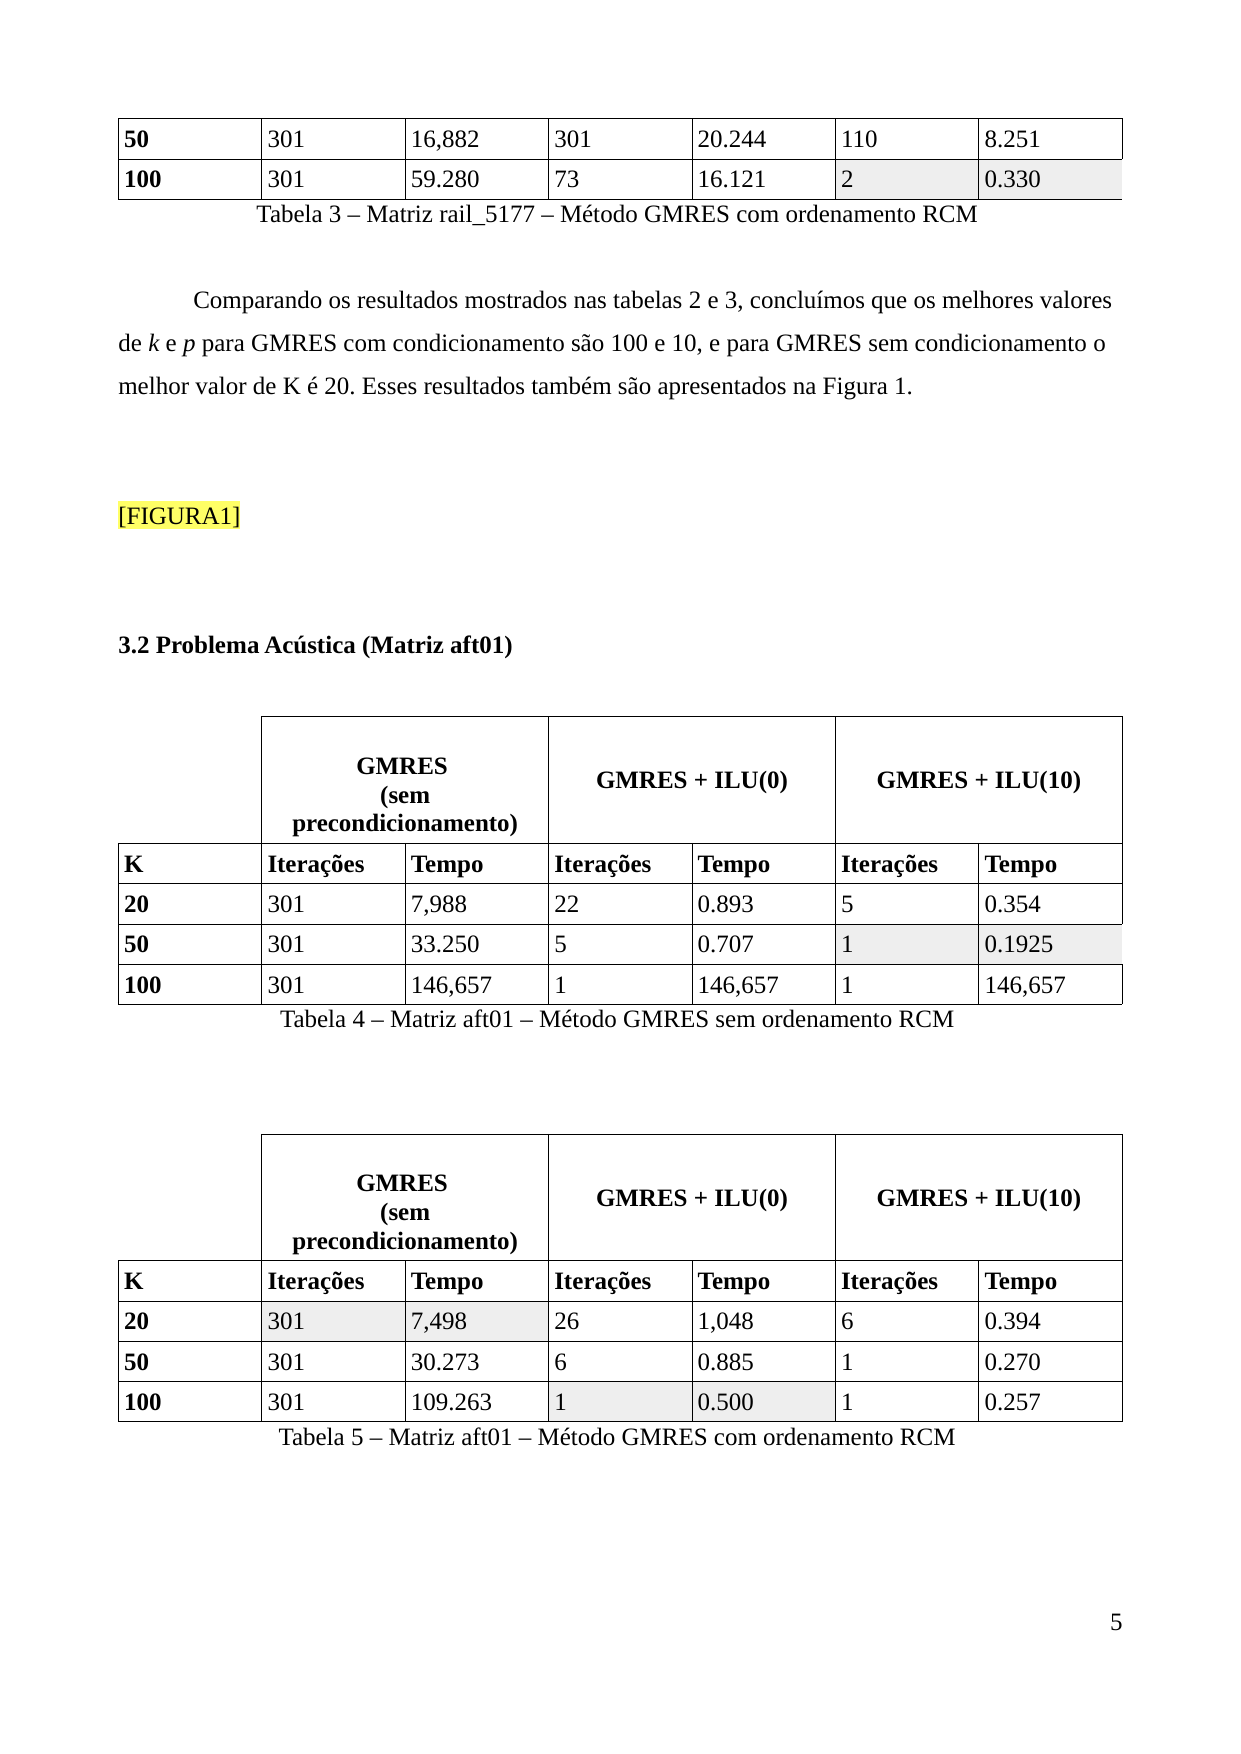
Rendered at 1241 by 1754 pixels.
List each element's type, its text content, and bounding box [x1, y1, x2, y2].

table_cell 1 [836, 925, 978, 964]
table_cell 0.893 [693, 884, 835, 923]
table_cell 146,657 [693, 965, 835, 1004]
table_cell Iterações [549, 844, 692, 883]
table_cell 1 [549, 1382, 692, 1421]
table_cell 0.707 [693, 925, 835, 964]
table_cell 100 [119, 1382, 261, 1421]
table_header [118, 1134, 261, 1260]
table_cell 100 [119, 160, 261, 199]
table_cell 1,048 [693, 1302, 835, 1341]
table_cell 0.257 [979, 1382, 1122, 1421]
table_cell Tempo [406, 844, 548, 883]
table_header GMRES + ILU(10) [836, 1135, 1122, 1260]
table_cell Iterações [262, 844, 405, 883]
table_cell 50 [119, 925, 261, 964]
table_cell Iterações [549, 1261, 692, 1301]
text Tabela 3 – Matriz rail_5177 – Método GMRES com ordenamento RCM [118, 200, 1122, 228]
table_cell 1 [836, 1342, 978, 1381]
table_cell 0.330 [979, 160, 1122, 199]
table_cell 8.251 [979, 119, 1122, 158]
table_cell 0.885 [693, 1342, 835, 1381]
table_cell 7,988 [406, 884, 548, 923]
table_cell 301 [262, 1302, 405, 1341]
table_cell Tempo [406, 1261, 548, 1301]
table_cell 100 [119, 965, 261, 1004]
table_header GMRES + ILU(10) [836, 717, 1122, 843]
table_cell 0.394 [979, 1302, 1122, 1341]
table_cell 26 [549, 1302, 692, 1341]
text [FIGURA1] [118, 501, 1122, 529]
table_cell 301 [262, 160, 405, 199]
table_header GMRES + ILU(0) [549, 1135, 835, 1260]
table_cell 7,498 [406, 1302, 548, 1341]
table_cell 73 [549, 160, 692, 199]
table_cell 0.354 [979, 884, 1122, 923]
table_cell 16,882 [406, 119, 548, 158]
table_cell 6 [549, 1342, 692, 1381]
table_cell Tempo [979, 1261, 1122, 1301]
table_cell 110 [836, 119, 978, 158]
table_cell 301 [262, 925, 405, 964]
table_cell K [119, 844, 261, 883]
table_cell 50 [119, 1342, 261, 1381]
table_cell 0.1925 [979, 925, 1122, 964]
table_cell 301 [262, 1342, 405, 1381]
table_cell 22 [549, 884, 692, 923]
table_cell 59.280 [406, 160, 548, 199]
table_cell 33.250 [406, 925, 548, 964]
text Tabela 4 – Matriz aft01 – Método GMRES sem ordenamento RCM [118, 1005, 1122, 1033]
table_cell 1 [836, 965, 978, 1004]
table_cell Tempo [693, 1261, 835, 1301]
table_cell 50 [119, 119, 261, 158]
table_cell 146,657 [406, 965, 548, 1004]
table_cell 109.263 [406, 1382, 548, 1421]
table_cell 301 [262, 965, 405, 1004]
table_header GMRES + ILU(0) [549, 717, 835, 843]
table_cell Iterações [836, 844, 978, 883]
table_cell 0.270 [979, 1342, 1122, 1381]
table_cell 1 [549, 965, 692, 1004]
table_cell 5 [549, 925, 692, 964]
table_cell 301 [262, 884, 405, 923]
table_cell Tempo [979, 844, 1122, 883]
table_cell 16.121 [693, 160, 835, 199]
table_header GMRES (sem precondicionamento) [262, 1135, 548, 1260]
table_cell 301 [262, 119, 405, 158]
text Comparando os resultados mostrados nas tabelas 2 e 3, concluímos que os melhores valores de k e p para GMRES com condicionamento são 100 e 10, e para GMRES sem condicionamento o melhor valor de K é 20. Esses resultados também são apresentados na Figura 1. [118, 285, 1122, 400]
text 3.2 Problema Acústica (Matriz aft01) [118, 630, 1122, 659]
table_cell 5 [836, 884, 978, 923]
table_cell 20.244 [693, 119, 835, 158]
table_cell 2 [836, 160, 978, 199]
table_cell Iterações [836, 1261, 978, 1301]
table_cell 1 [836, 1382, 978, 1421]
table_header [118, 716, 261, 843]
table_cell 301 [262, 1382, 405, 1421]
table_cell 146,657 [979, 965, 1122, 1004]
table_cell 30.273 [406, 1342, 548, 1381]
text Tabela 5 – Matriz aft01 – Método GMRES com ordenamento RCM [118, 1422, 1122, 1450]
table_cell 6 [836, 1302, 978, 1341]
table_cell 301 [549, 119, 692, 158]
table_cell 20 [119, 884, 261, 923]
table_cell 20 [119, 1302, 261, 1341]
table_cell K [119, 1261, 261, 1301]
table_cell 0.500 [693, 1382, 835, 1421]
table_cell Tempo [693, 844, 835, 883]
table_cell Iterações [262, 1261, 405, 1301]
table_header GMRES (sem precondicionamento) [262, 717, 548, 843]
